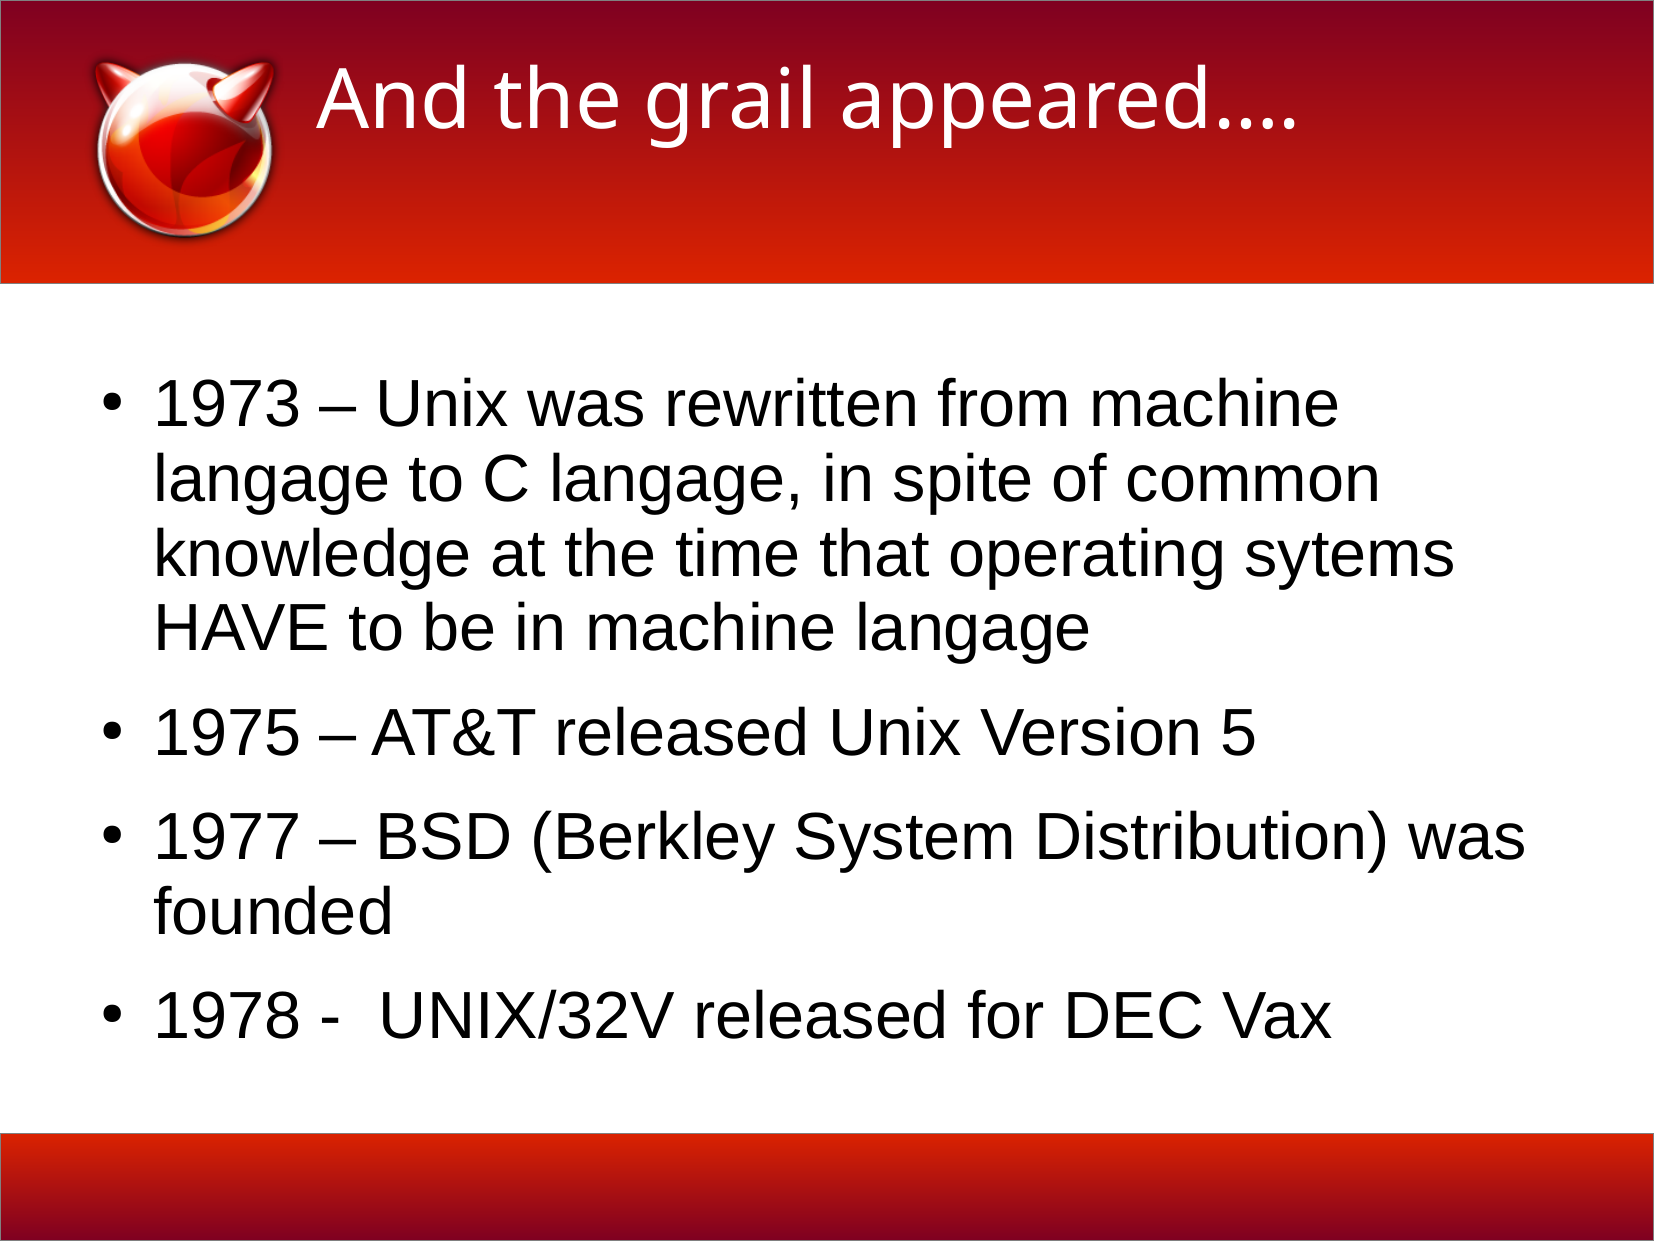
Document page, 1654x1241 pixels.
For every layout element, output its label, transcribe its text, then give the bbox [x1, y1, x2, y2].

list 1973 – Unix was rewritten from machine langage to C langage, in spite of common knowledge at the time that operating sytems HAVE to be in machine langage 1975 – AT&T released Unix Version 5 1977 – BSD (Berkley System Distribution) was founded 1978 - UNIX/32V released for DEC Vax [82, 366, 1538, 1087]
title And the grail appeared…. [82, 49, 1536, 257]
